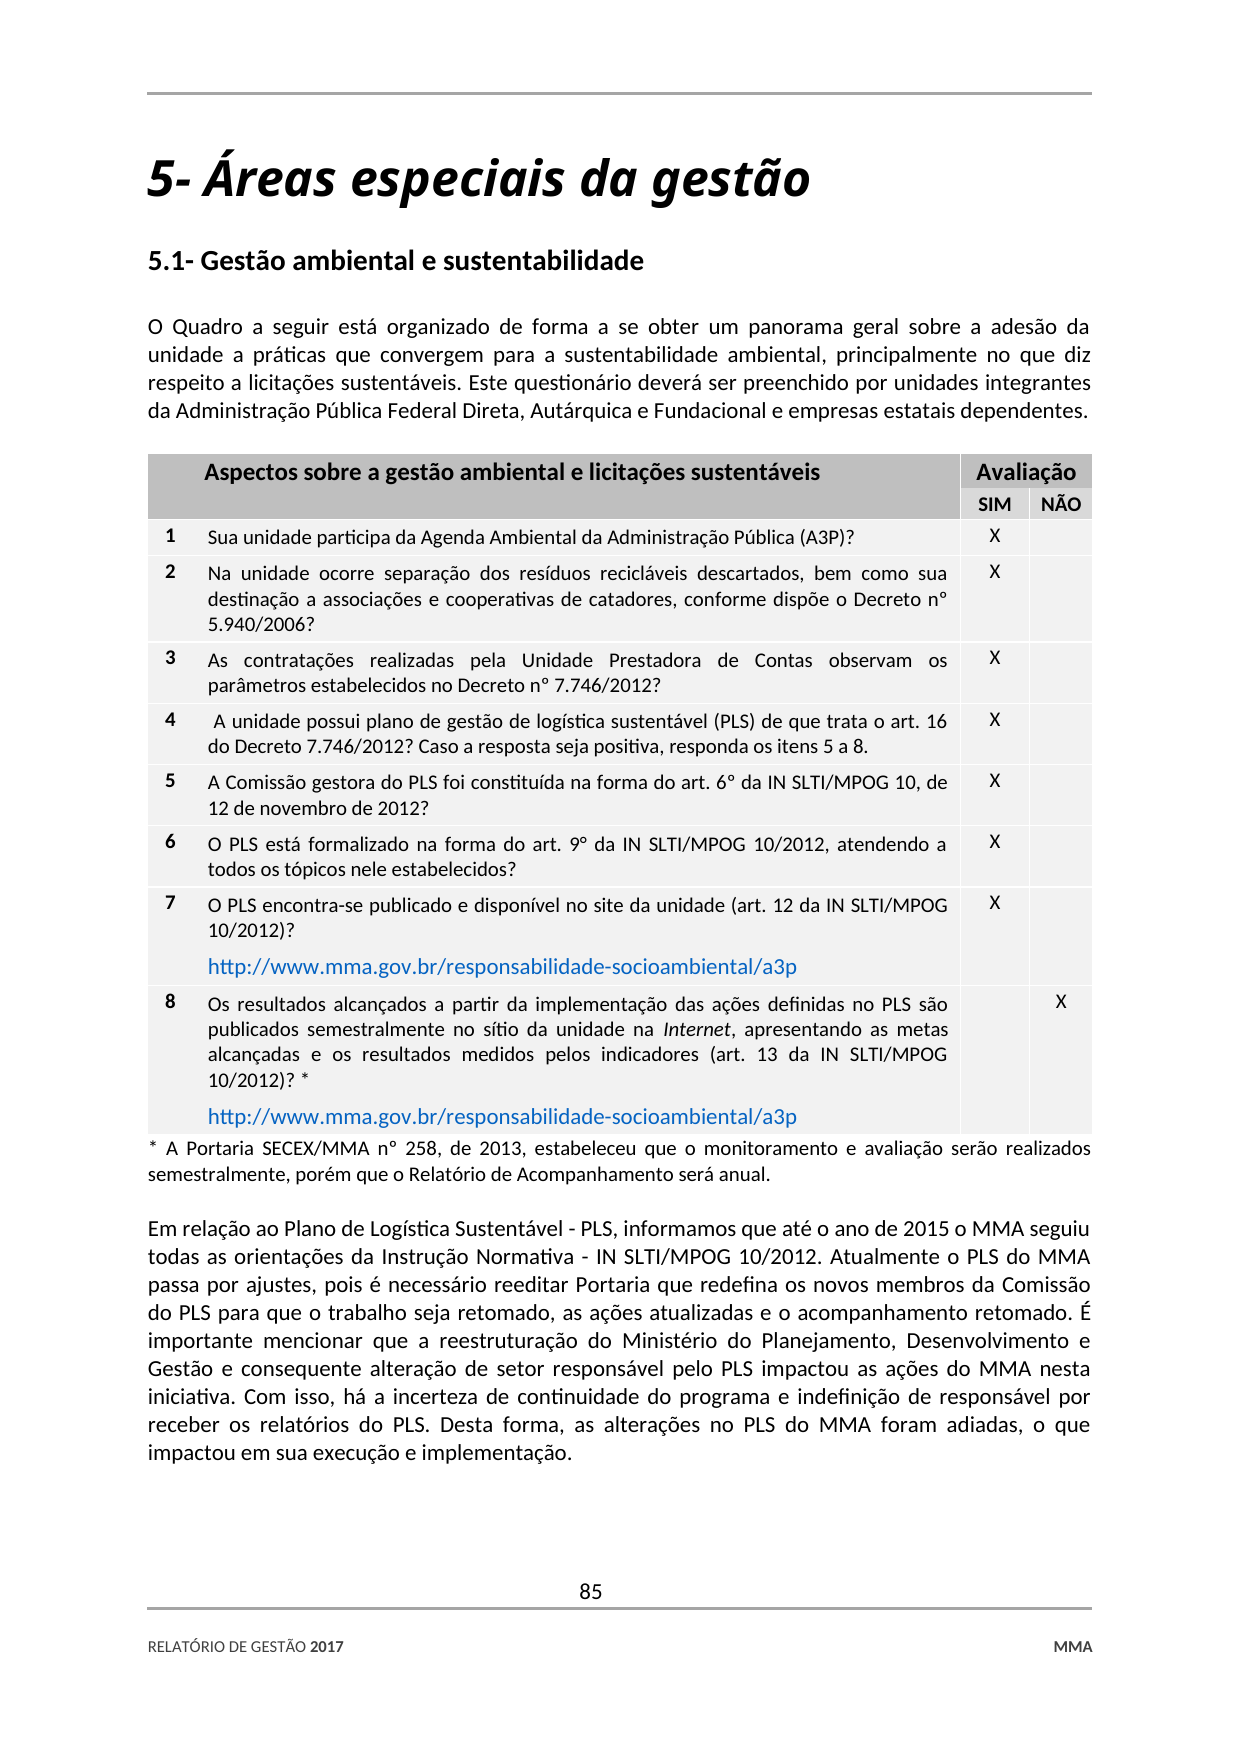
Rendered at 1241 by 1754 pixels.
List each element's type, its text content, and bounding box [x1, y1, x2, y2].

table_header Avaliação [961, 454, 1092, 488]
table_cell X [961, 888, 1029, 985]
table_cell 4 [148, 704, 193, 764]
table_cell [1030, 520, 1092, 555]
table_cell [1030, 704, 1092, 764]
table_cell X [961, 556, 1029, 641]
table_cell Sua unidade participa da Agenda Ambiental da Administração Pública (A3P)? [193, 520, 960, 555]
text Em relação ao Plano de Logística Sustentável - PLS, informamos que até o ano de 2015 o MMA seguiu todas as orientações da Instrução Normativa - IN SLTI/MPOG 10/2012. Atualmente o PLS do MMA passa por ajustes, pois é necessário reeditar Portaria que redefina os novos membros da Comissão do PLS para que o trabalho seja retomado, as ações atualizadas e o acompanhamento retomado. É importante mencionar que a reestruturação do Ministério do Planejamento, Desenvolvimento e Gestão e consequente alteração de setor responsável pelo PLS impactou as ações do MMA nesta iniciativa. Com isso, há a incerteza de continuidade do programa e indefinição de responsável por receber os relatórios do PLS. Desta forma, as alterações no PLS do MMA foram adiadas, o que impactou em sua execução e implementação. [148, 1214, 1092, 1467]
table_cell SIM [961, 488, 1029, 519]
table_cell 1 [148, 520, 193, 555]
table_cell X [961, 704, 1029, 764]
table_cell X [961, 765, 1029, 825]
table_cell O PLS está formalizado na forma do art. 9° da IN SLTI/MPOG 10/2012, atendendo a todos os tópicos nele estabelecidos? [193, 826, 960, 886]
table_cell 6 [148, 826, 193, 886]
table_cell 2 [148, 556, 193, 641]
table_cell O PLS encontra-se publicado e disponível no site da unidade (art. 12 da IN SLTI/MPOG 10/2012)? http://www.mma.gov.br/responsabilidade-socioambiental/a3p [193, 888, 960, 985]
table_cell A unidade possui plano de gestão de logística sustentável (PLS) de que trata o art. 16 do Decreto 7.746/2012? Caso a resposta seja positiva, responda os itens 5 a 8. [193, 704, 960, 764]
table_cell [1030, 765, 1092, 825]
table_cell 8 [148, 986, 193, 1134]
table_cell 3 [148, 643, 193, 703]
table_cell A Comissão gestora do PLS foi constituída na forma do art. 6º da IN SLTI/MPOG 10, de 12 de novembro de 2012? [193, 765, 960, 825]
subtitle 5- Áreas especiais da gestão [148, 143, 1092, 211]
table_cell Os resultados alcançados a partir da implementação das ações definidas no PLS são publicados semestralmente no sítio da unidade na Internet, apresentando as metas alcançadas e os resultados medidos pelos indicadores (art. 13 da IN SLTI/MPOG 10/2012)? * http://www.mma.gov.br/responsabilidade-socioambiental/a3p [193, 986, 960, 1134]
table_cell NÃO [1030, 488, 1092, 519]
text * A Portaria SECEX/MMA nº 258, de 2013, estabeleceu que o monitoramento e avaliação serão realizados semestralmente, porém que o Relatório de Acompanhamento será anual. [148, 1136, 1092, 1186]
table_cell [1030, 888, 1092, 985]
table_cell As contratações realizadas pela Unidade Prestadora de Contas observam os parâmetros estabelecidos no Decreto nº 7.746/2012? [193, 643, 960, 703]
table_cell X [1030, 986, 1092, 1134]
table_cell [961, 986, 1029, 1134]
table_cell X [961, 520, 1029, 555]
table_header [148, 454, 193, 519]
table_cell [1030, 643, 1092, 703]
table_cell Na unidade ocorre separação dos resíduos recicláveis descartados, bem como sua destinação a associações e cooperativas de catadores, conforme dispõe o Decreto nº 5.940/2006? [193, 556, 960, 641]
table_cell 5 [148, 765, 193, 825]
table_cell X [961, 826, 1029, 886]
table_cell [1030, 826, 1092, 886]
table_cell 7 [148, 888, 193, 985]
table_cell X [961, 643, 1029, 703]
table_header Aspectos sobre a gestão ambiental e licitações sustentáveis [193, 454, 960, 519]
subtitle 5.1- Gestão ambiental e sustentabilidade [148, 242, 1092, 278]
text O Quadro a seguir está organizado de forma a se obter um panorama geral sobre a adesão da unidade a práticas que convergem para a sustentabilidade ambiental, principalmente no que diz respeito a licitações sustentáveis. Este questionário deverá ser preenchido por unidades integrantes da Administração Pública Federal Direta, Autárquica e Fundacional e empresas estatais dependentes. [148, 312, 1092, 424]
table_cell [1030, 556, 1092, 641]
